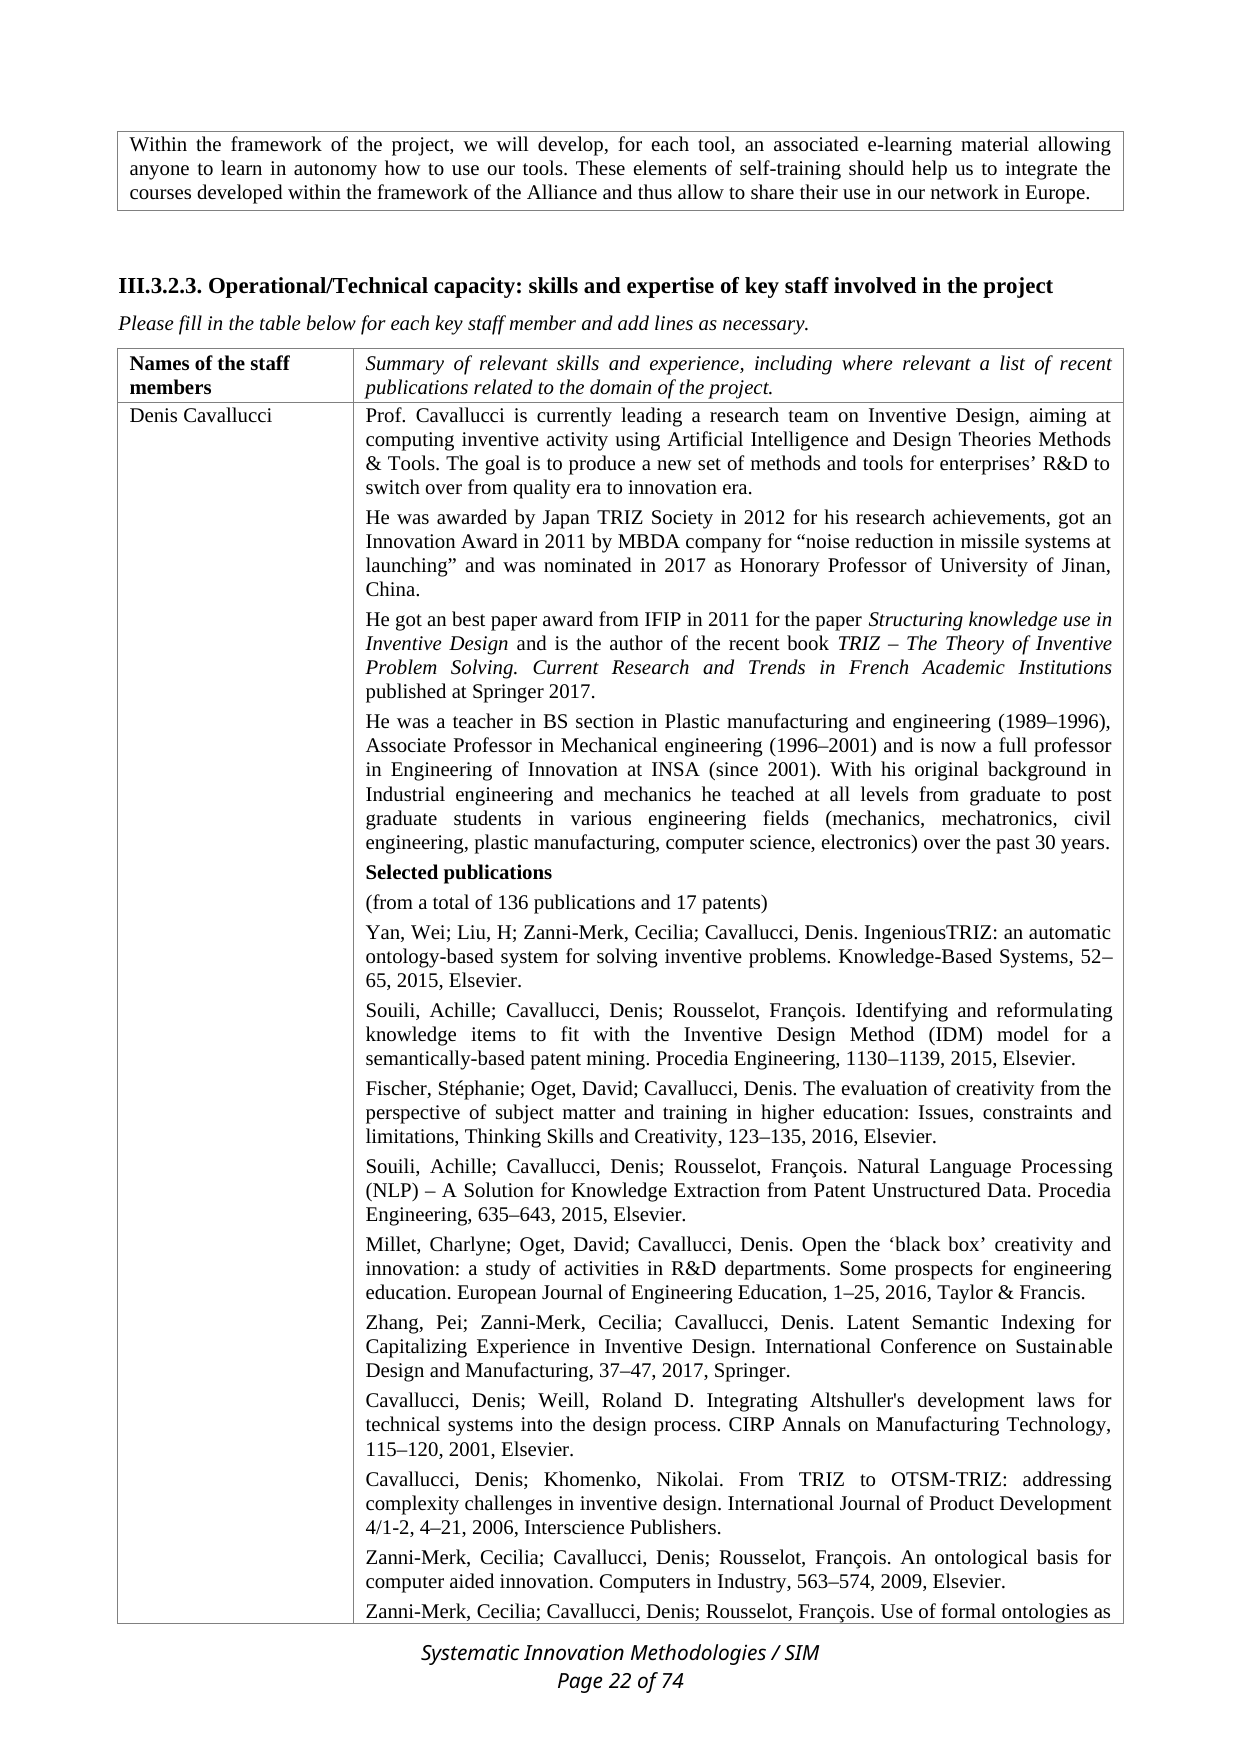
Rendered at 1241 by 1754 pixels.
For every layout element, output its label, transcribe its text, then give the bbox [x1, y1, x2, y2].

text III.3.2.3. Operational/Technical capacity: skills and expertise of key staff involved in the project [118, 272, 1122, 298]
table_cell Denis Cavallucci [118, 403, 353, 1623]
text Please fill in the table below for each key staff member and add lines as necessary. [118, 311, 1122, 335]
table_header Summary of relevant skills and experience, including where relevant a list of recent publications related to the domain of the project. [354, 349, 1123, 402]
table_header Names of the staff members [118, 349, 353, 402]
table_header Within the framework of the project, we will develop, for each tool, an associated e-learning material allowing anyone to learn in autonomy how to use our tools. These elements of self-training should help us to integrate the courses developed within the framework of the Alliance and thus allow to share their use in our network in Europe. [118, 132, 1123, 210]
table_cell Prof. Cavallucci is currently leading a research team on Inventive Design, aiming at computing inventive activity using Artificial Intelligence and Design Theories Methods & Tools. The goal is to produce a new set of methods and tools for enterprises’ R&D to switch over from quality era to innovation era. He was awarded by Japan TRIZ Society in 2012 for his research achievements, got an Innovation Award in 2011 by MBDA company for “noise reduction in missile systems at launching” and was nominated in 2017 as Honorary Professor of University of Jinan, China. He got an best paper award from IFIP in 2011 for the paper Structuring knowledge use in Inventive Design and is the author of the recent book TRIZ – The Theory of Inventive Problem Solving. Current Research and Trends in French Academic Institutions published at Springer 2017. He was a teacher in BS section in Plastic manufacturing and engineering (1989–1996), Associate Professor in Mechanical engineering (1996–2001) and is now a full professor in Engineering of Innovation at INSA (since 2001). With his original background in Industrial engineering and mechanics he teached at all levels from graduate to post graduate students in various engineering fields (mechanics, mechatronics, civil engineering, plastic manufacturing, computer science, electronics) over the past 30 years. Selected publications (from a total of 136 publications and 17 patents) Yan, Wei; Liu, H; Zanni-Merk, Cecilia; Cavallucci, Denis. IngeniousTRIZ: an automatic ontology-based system for solving inventive problems. Knowledge-Based Systems, 52–65, 2015, Elsevier. Souili, Achille; Cavallucci, Denis; Rousselot, François. Identifying and reformula­ting knowledge items to fit with the Inventive Design Method (IDM) model for a semantically-based patent mining. Procedia Engineering, 1130–1139, 2015, Elsevier. Fischer, Stéphanie; Oget, David; Cavallucci, Denis. The evaluation of creativity from the perspective of subject matter and training in higher education: Issues, constraints and limitations, Thinking Skills and Creativity, 123–135, 2016, Elsevier. Souili, Achille; Cavallucci, Denis; Rousselot, François. Natural Language Proces­sing (NLP) – A Solution for Knowledge Extraction from Patent Unstructured Data. Procedia Engineering, 635–643, 2015, Elsevier. Millet, Charlyne; Oget, David; Cavallucci, Denis. Open the ‘black box’ creativity and innovation: a study of activities in R&D departments. Some prospects for engineering education. European Journal of Engineering Education, 1–25, 2016, Taylor & Francis. Zhang, Pei; Zanni-Merk, Cecilia; Cavallucci, Denis. Latent Semantic Indexing for Capitalizing Experience in Inventive Design. International Conference on Sustain­able Design and Manufacturing, 37–47, 2017, Springer. Cavallucci, Denis; Weill, Roland D. Integrating Altshuller's development laws for technical systems into the design process. CIRP Annals on Manufacturing Technology, 115–120, 2001, Elsevier. Cavallucci, Denis; Khomenko, Nikolai. From TRIZ to OTSM-TRIZ: addressing complexity challenges in inventive design. International Journal of Product Development 4/1-2, 4–21, 2006, Interscience Publishers. Zanni-Merk, Cecilia; Cavallucci, Denis; Rousselot, François. An ontological basis for computer aided innovation. Computers in Industry, 563–574, 2009, Elsevier. Zanni-Merk, Cecilia; Cavallucci, Denis; Rousselot, François. Use of formal ontologies as [354, 403, 1123, 1623]
